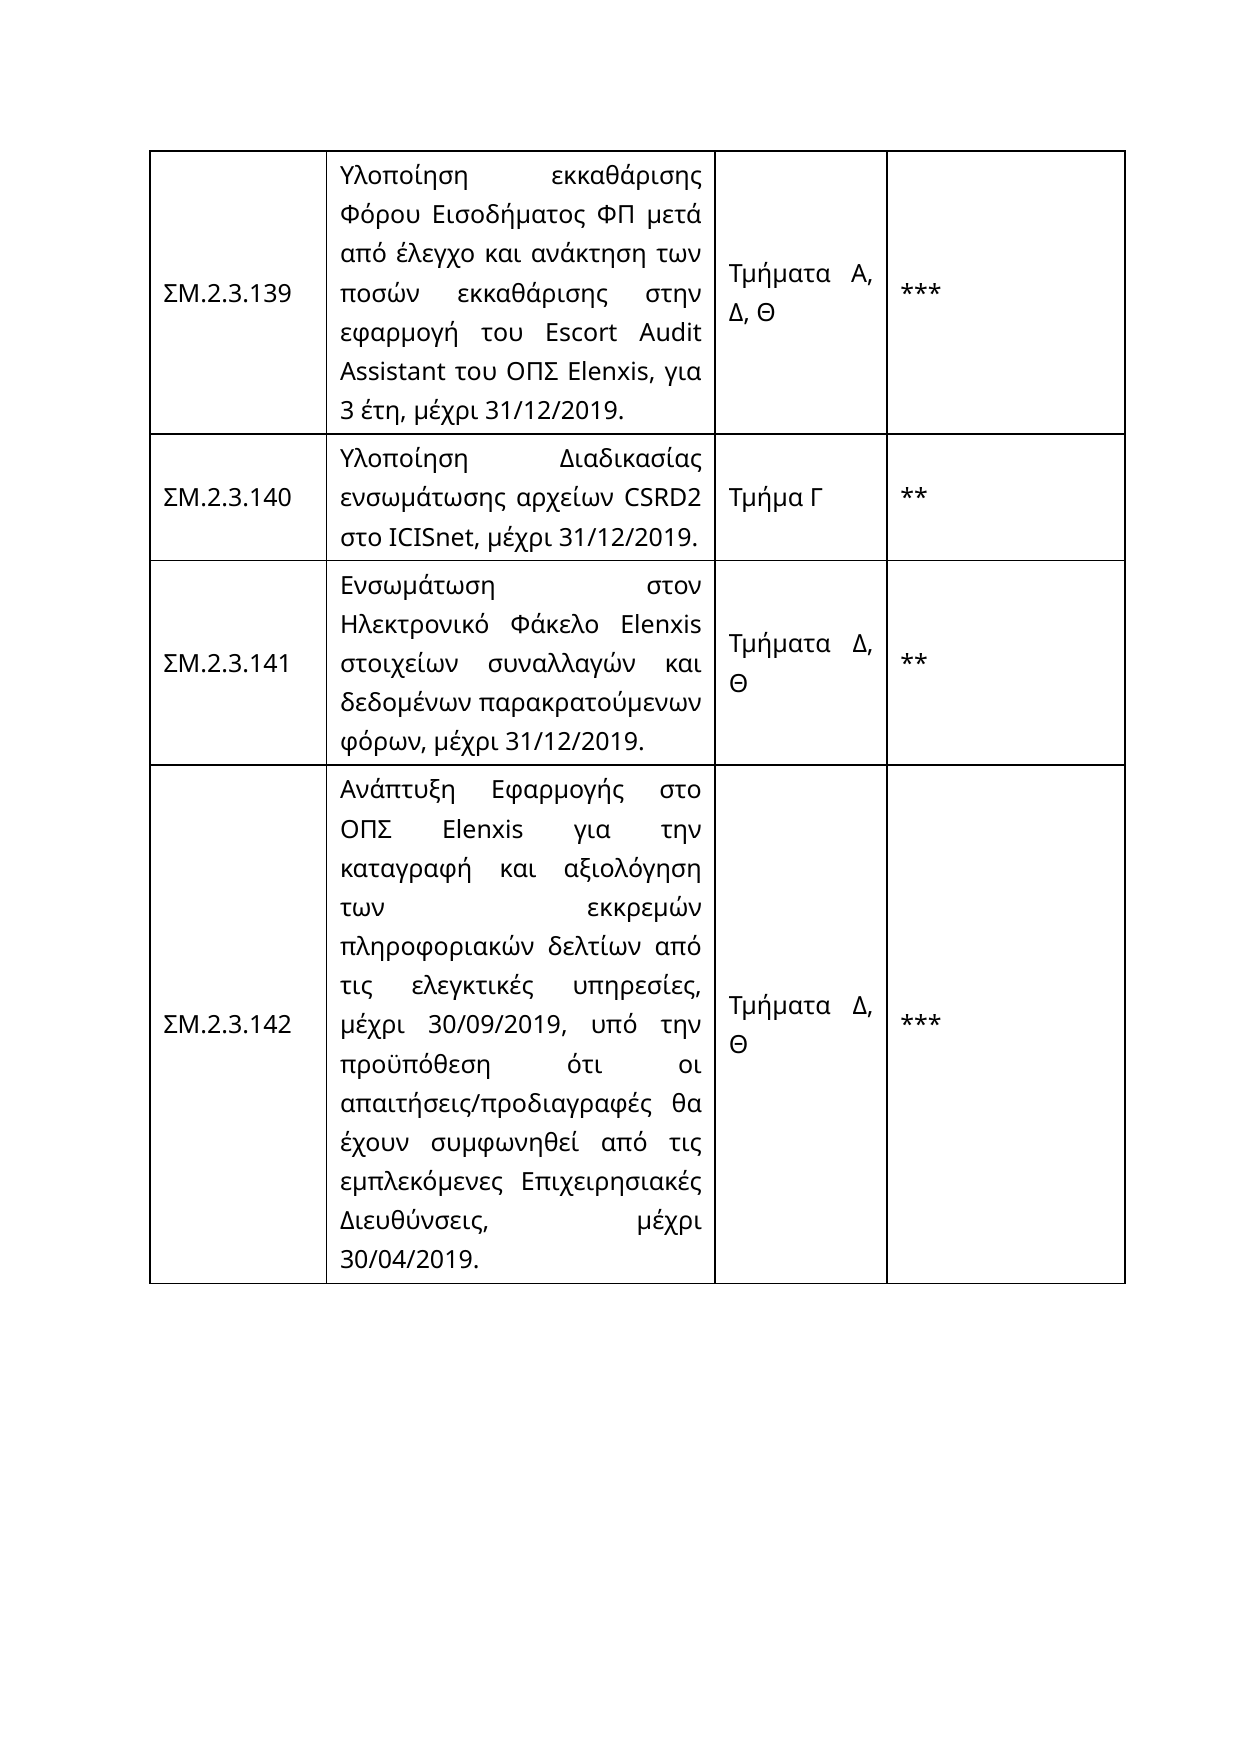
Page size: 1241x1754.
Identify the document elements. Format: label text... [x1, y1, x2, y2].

table_cell Τμήμα Γ [716, 435, 886, 559]
table_cell ΣΜ.2.3.140 [151, 435, 326, 559]
table_cell *** [888, 152, 1124, 433]
table_cell *** [888, 766, 1124, 1282]
table_cell Ενσωμάτωση στον Ηλεκτρονικό Φάκελο Elenxis στοιχείων συναλλαγών και δεδομένων παρακρατούμενων φόρων, μέχρι 31/12/2019. [327, 561, 714, 764]
table_cell ** [888, 435, 1124, 559]
table_cell ΣΜ.2.3.141 [151, 561, 326, 764]
table_cell Τμήματα Δ, Θ [716, 561, 886, 764]
table_cell ΣΜ.2.3.142 [151, 766, 326, 1282]
table_cell Υλοποίηση Διαδικασίας ενσωμάτωσης αρχείων CSRD2 στο ICISnet, μέχρι 31/12/2019. [327, 435, 714, 559]
table_cell ** [888, 561, 1124, 764]
table_cell Τμήματα Δ, Θ [716, 766, 886, 1282]
table_cell Ανάπτυξη Εφαρμογής στο ΟΠΣ Elenxis για την καταγραφή και αξιολόγηση των εκκρεμών πληροφοριακών δελτίων από τις ελεγκτικές υπηρεσίες, μέχρι 30/09/2019, υπό την προϋπόθεση ότι οι απαιτήσεις/προδιαγραφές θα έχουν συμφωνηθεί από τις εμπλεκόμενες Επιχειρησιακές Διευθύνσεις, μέχρι 30/04/2019. [327, 766, 714, 1282]
table_cell ΣΜ.2.3.139 [151, 152, 326, 433]
table_cell Τμήματα Α, Δ, Θ [716, 152, 886, 433]
table_cell Yλοποίηση εκκαθάρισης Φόρου Εισοδήματος ΦΠ μετά από έλεγχο και ανάκτηση των ποσών εκκαθάρισης στην εφαρμογή του Escort Audit Assistant του ΟΠΣ Elenxis, για 3 έτη, μέχρι 31/12/2019. [327, 152, 714, 433]
